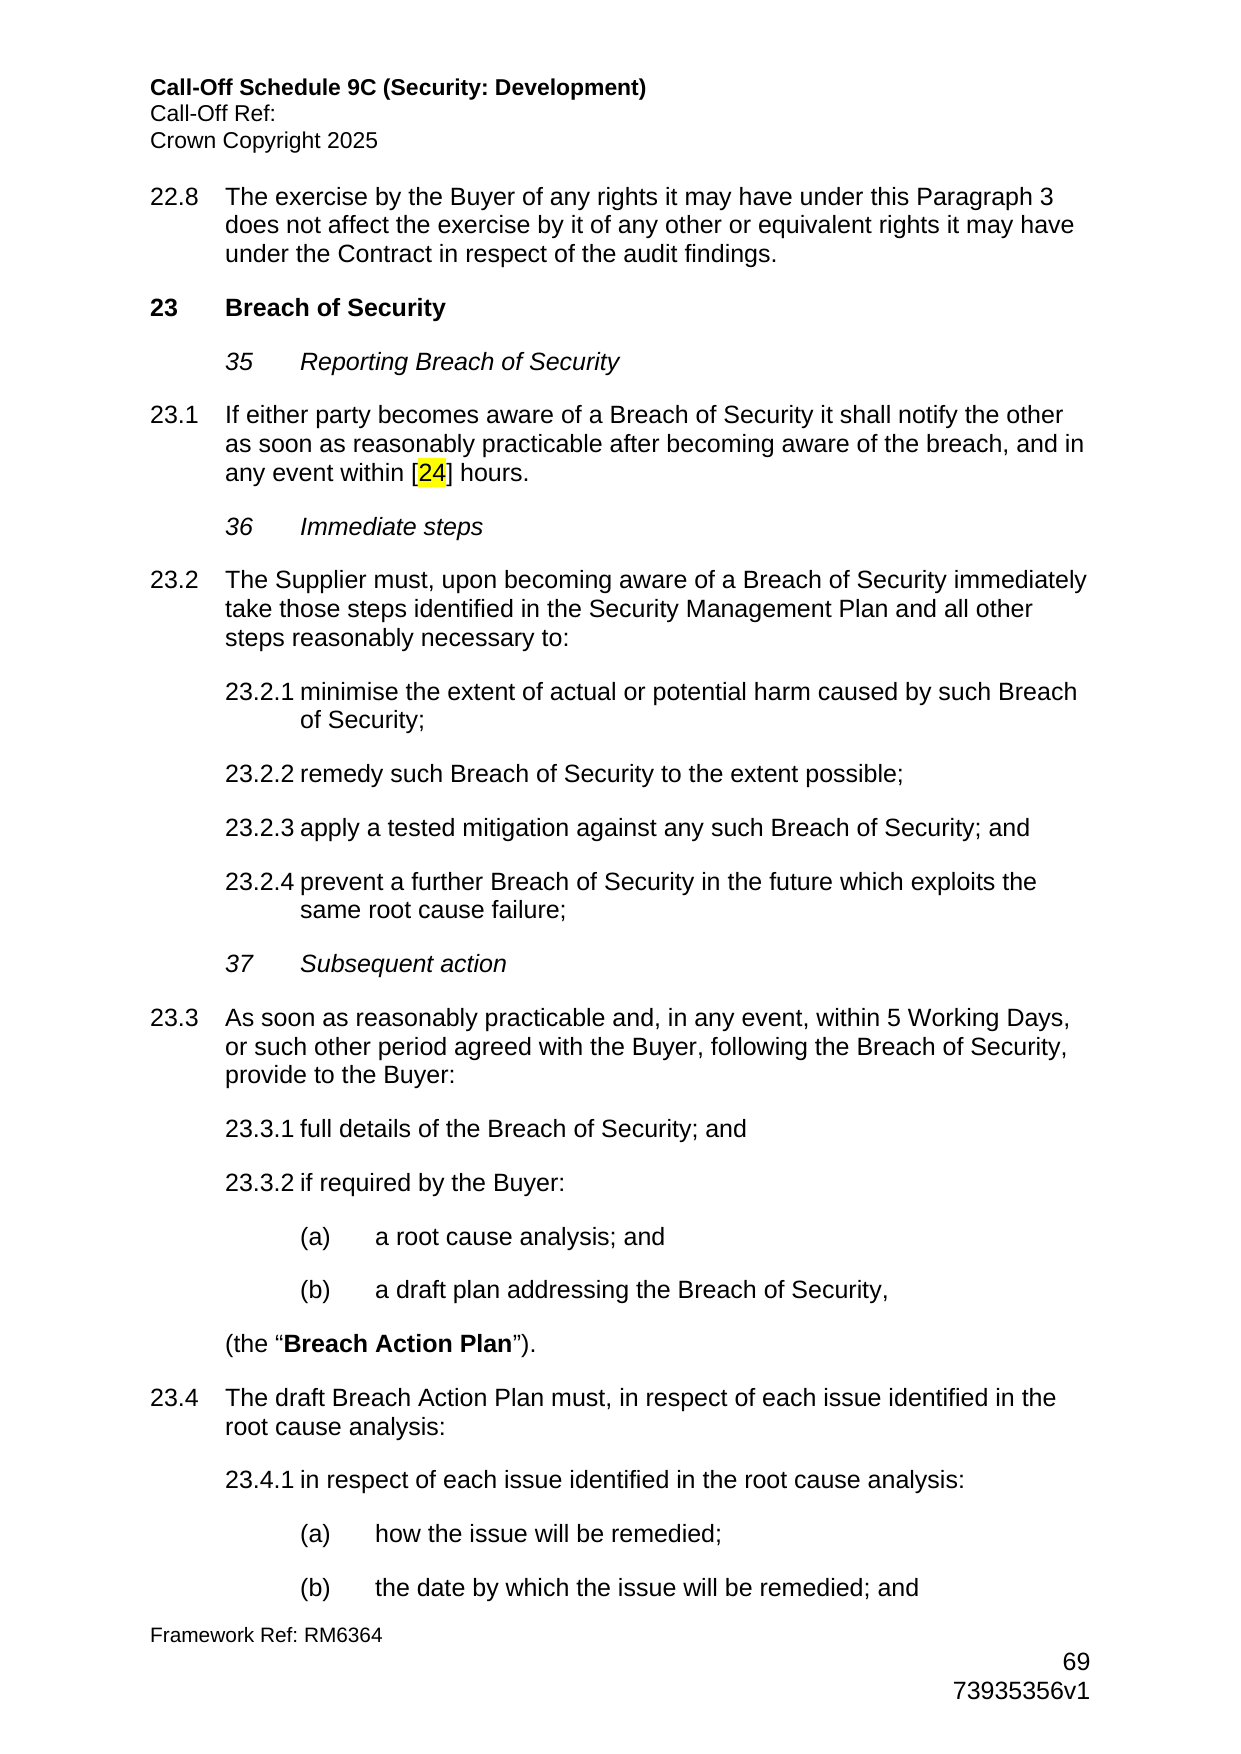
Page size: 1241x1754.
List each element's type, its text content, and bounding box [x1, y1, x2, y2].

list remedy such Breach of Security to the extent possible; [225, 759, 1090, 788]
list As soon as reasonably practicable and, in any event, within 5 Working Days, or such other period agreed with the Buyer, following the Breach of Security, provide to the Buyer: [150, 1003, 1090, 1089]
list apply a tested mitigation against any such Breach of Security; and [225, 813, 1090, 842]
list if required by the Buyer: [225, 1168, 1090, 1197]
text (the “Breach Action Plan”). [225, 1329, 1090, 1358]
list prevent a further Breach of Security in the future which exploits the same root cause failure; [225, 867, 1090, 924]
list in respect of each issue identified in the root cause analysis: [225, 1465, 1090, 1494]
list The draft Breach Action Plan must, in respect of each issue identified in the root cause analysis: [150, 1383, 1090, 1440]
list The exercise by the Buyer of any rights it may have under this Paragraph 3 does not affect the exercise by it of any other or equivalent rights it may have under the Contract in respect of the audit findings. [150, 182, 1090, 268]
list If either party becomes aware of a Breach of Security it shall notify the other as soon as reasonably practicable after becoming aware of the breach, and in any event within [24] hours. [150, 400, 1090, 487]
list Immediate steps [225, 512, 1090, 540]
list Subsequent action [225, 949, 1090, 978]
list Reporting Breach of Security [225, 347, 1090, 375]
list the date by which the issue will be remedied; and [300, 1573, 1090, 1602]
list how the issue will be remedied; [300, 1519, 1090, 1548]
list Breach of Security [150, 293, 1090, 322]
list The Supplier must, upon becoming aware of a Breach of Security immediately take those steps identified in the Security Management Plan and all other steps reasonably necessary to: [150, 565, 1090, 652]
list a root cause analysis; and [300, 1222, 1090, 1250]
list a draft plan addressing the Breach of Security, [300, 1275, 1090, 1304]
list minimise the extent of actual or potential harm caused by such Breach of Security; [225, 677, 1090, 734]
list full details of the Breach of Security; and [225, 1114, 1090, 1143]
